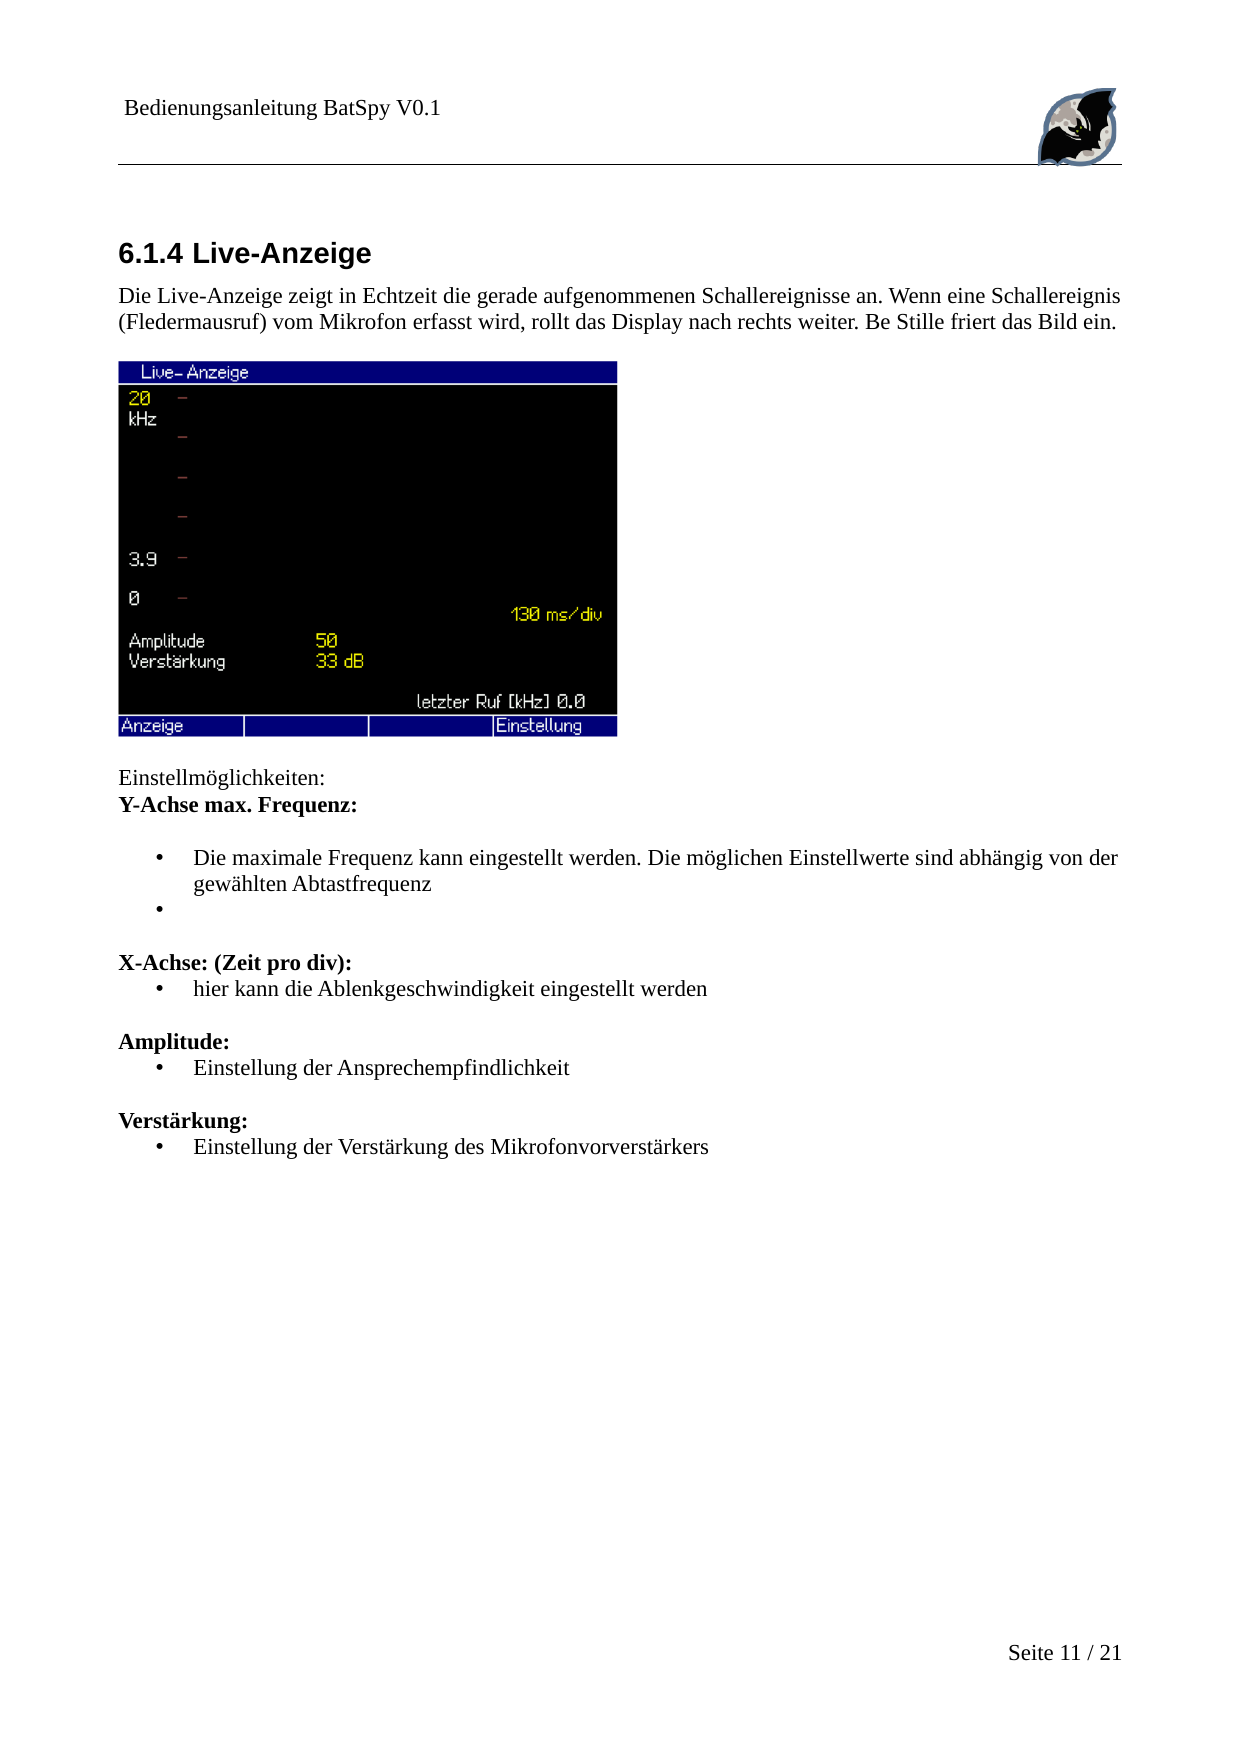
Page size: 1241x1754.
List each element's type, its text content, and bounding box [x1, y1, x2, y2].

text Verstärkung: [118, 1107, 1122, 1133]
list Einstellung der Ansprechempfindlichkeit [156, 1054, 1122, 1081]
text Amplitude: [118, 1028, 1122, 1054]
picture [1037, 88, 1117, 167]
subtitle Live-Anzeige [118, 236, 1122, 269]
list Die maximale Frequenz kann eingestellt werden. Die möglichen Einstellwerte sind abhängig von der gewählten Abtastfrequenz [156, 843, 1122, 896]
text Y-Achse max. Frequenz: [118, 791, 1122, 817]
picture [118, 360, 619, 739]
text Einstellmöglichkeiten: [118, 764, 1122, 791]
text X-Achse: (Zeit pro div): [118, 949, 1122, 975]
text Die Live-Anzeige zeigt in Echtzeit die gerade aufgenommenen Schallereignisse an. Wenn eine Schallereignis (Fledermausruf) vom Mikrofon erfasst wird, rollt das Display nach rechts weiter. Be Stille friert das Bild ein. [118, 282, 1122, 334]
list Einstellung der Verstärkung des Mikrofonvorverstärkers [156, 1133, 1122, 1160]
list hier kann die Ablenkgeschwindigkeit eingestellt werden [156, 975, 1122, 1002]
